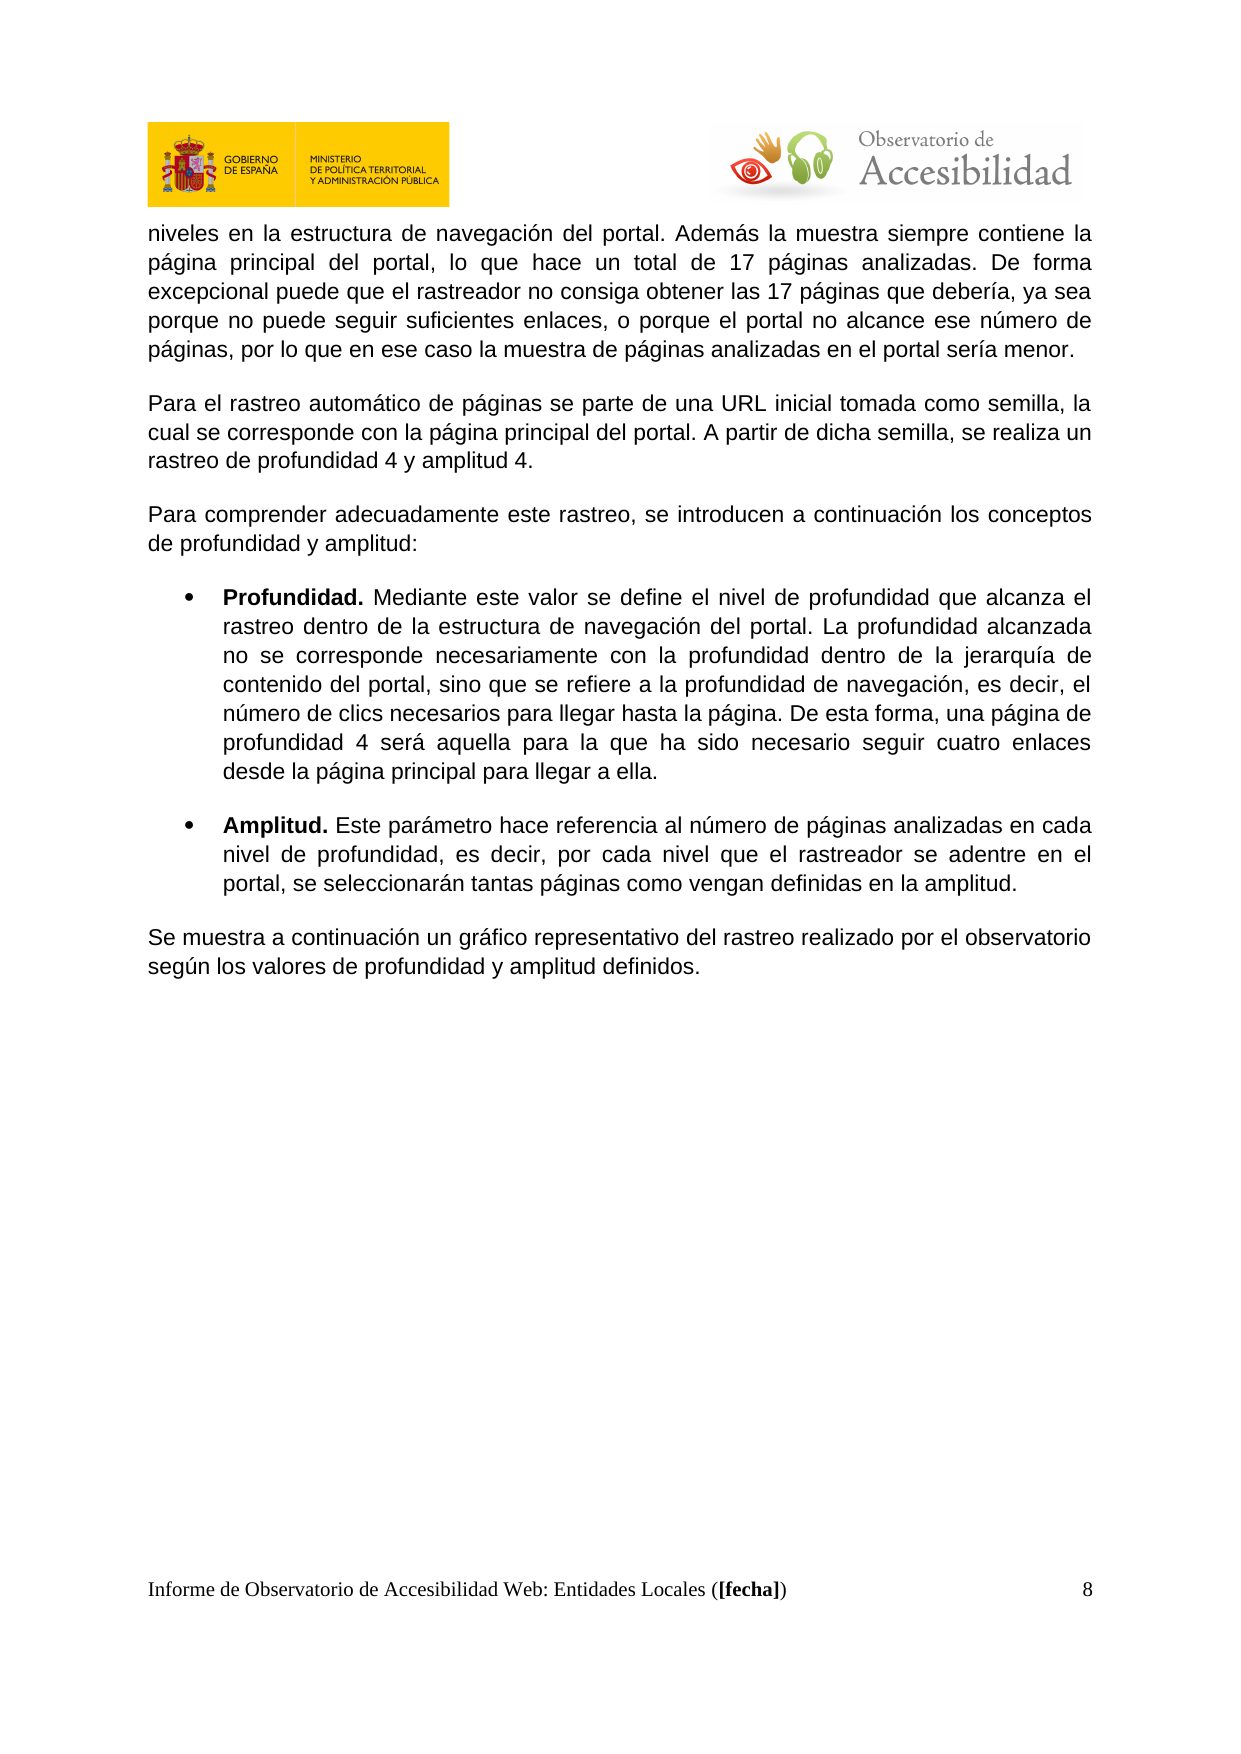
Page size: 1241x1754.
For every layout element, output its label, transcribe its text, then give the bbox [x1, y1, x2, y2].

text niveles en la estructura de navegación del portal. Además la muestra siempre contiene la página principal del portal, lo que hace un total de 17 páginas analizadas. De forma excepcional puede que el rastreador no consiga obtener las 17 páginas que debería, ya sea porque no puede seguir suficientes enlaces, o porque el portal no alcance ese número de páginas, por lo que en ese caso la muestra de páginas analizadas en el portal sería menor. [148, 220, 1092, 362]
picture [710, 122, 1086, 205]
picture [147, 122, 450, 207]
list Amplitud. Este parámetro hace referencia al número de páginas analizadas en cada nivel de profundidad, es decir, por cada nivel que el rastreador se adentre en el portal, se seleccionarán tantas páginas como vengan definidas en la amplitud. [185, 812, 1092, 896]
text Para comprender adecuadamente este rastreo, se introducen a continuación los conceptos de profundidad y amplitud: [148, 501, 1092, 557]
text Para el rastreo automático de páginas se parte de una URL inicial tomada como semilla, la cual se corresponde con la página principal del portal. A partir de dicha semilla, se realiza un rastreo de profundidad 4 y amplitud 4. [148, 389, 1092, 474]
text Se muestra a continuación un gráfico representativo del rastreo realizado por el observatorio según los valores de profundidad y amplitud definidos. [148, 924, 1092, 979]
list Profundidad. Mediante este valor se define el nivel de profundidad que alcanza el rastreo dentro de la estructura de navegación del portal. La profundidad alcanzada no se corresponde necesariamente con la profundidad dentro de la jerarquía de contenido del portal, sino que se refiere a la profundidad de navegación, es decir, el número de clics necesarios para llegar hasta la página. De esta forma, una página de profundidad 4 será aquella para la que ha sido necesario seguir cuatro enlaces desde la página principal para llegar a ella. [185, 584, 1092, 784]
